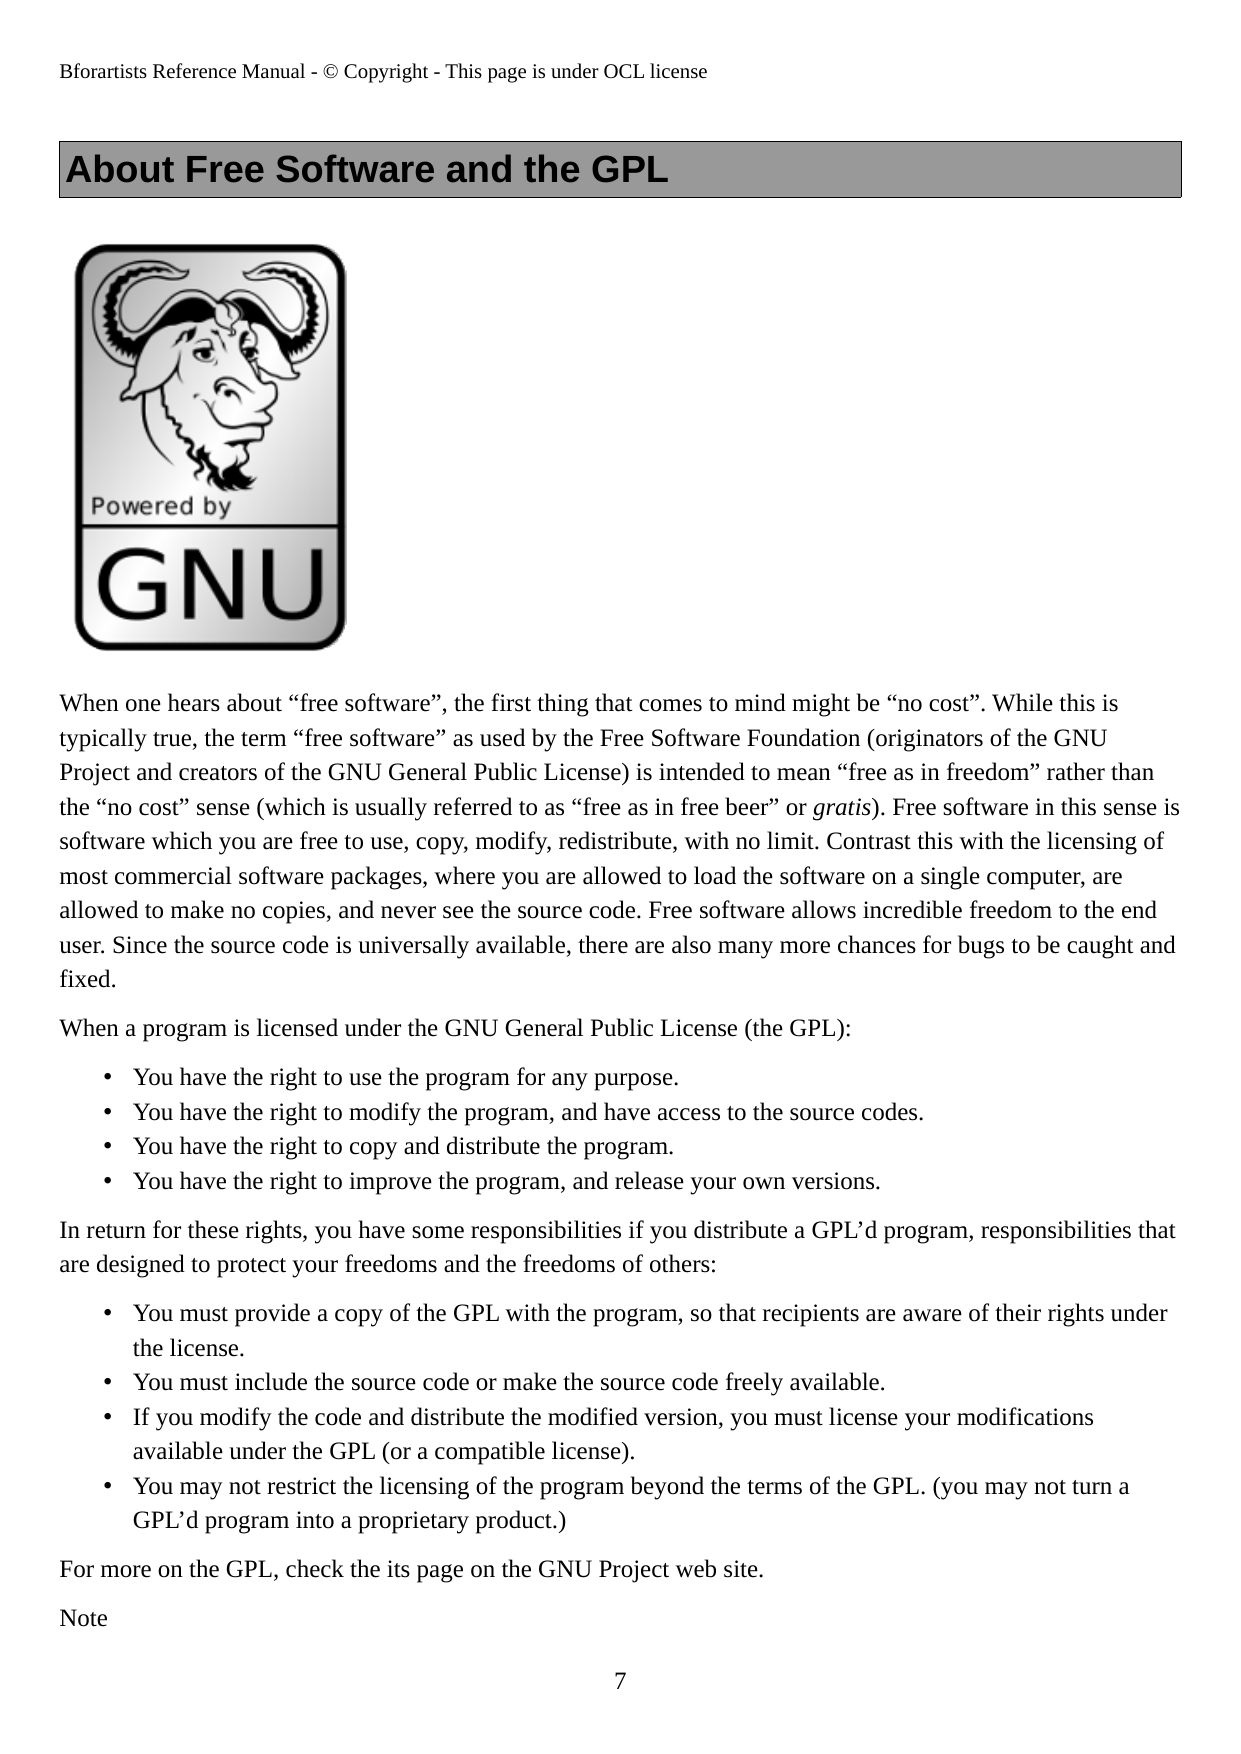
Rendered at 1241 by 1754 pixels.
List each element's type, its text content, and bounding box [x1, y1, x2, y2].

text When a program is licensed under the GNU General Public License (the GPL): [59, 1013, 1181, 1042]
picture [59, 231, 359, 663]
list You have the right to modify the program, and have access to the source codes. [103, 1097, 1181, 1126]
text For more on the GPL, check the its page on the GNU Project web site. [59, 1554, 1181, 1583]
list You may not restrict the licensing of the program beyond the terms of the GPL. (you may not turn a GPL’d program into a proprietary product.) [103, 1471, 1181, 1534]
list You must include the source code or make the source code freely available. [103, 1367, 1181, 1396]
list You have the right to use the program for any purpose. [103, 1062, 1181, 1091]
text When one hears about “free software”, the first thing that comes to mind might be “no cost”. While this is typically true, the term “free software” as used by the Free Software Foundation (originators of the GNU Project and creators of the GNU General Public License) is intended to mean “free as in freedom” rather than the “no cost” sense (which is usually referred to as “free as in free beer” or gratis). Free software in this sense is software which you are free to use, copy, modify, redistribute, with no limit. Contrast this with the licensing of most commercial software packages, where you are allowed to load the software on a single computer, are allowed to make no copies, and never see the source code. Free software allows incredible freedom to the end user. Since the source code is universally available, there are also many more chances for bugs to be caught and fixed. [59, 688, 1181, 993]
text In return for these rights, you have some responsibilities if you distribute a GPL’d program, responsibilities that are designed to protect your freedoms and the freedoms of others: [59, 1215, 1181, 1278]
list You have the right to copy and distribute the program. [103, 1131, 1181, 1160]
list You must provide a copy of the GPL with the program, so that recipients are aware of their rights under the license. [103, 1298, 1181, 1362]
list You have the right to improve the program, and release your own versions. [103, 1166, 1181, 1195]
list If you modify the code and distribute the modified version, you must license your modifications available under the GPL (or a compatible license). [103, 1402, 1181, 1465]
table_header About Free Software and the GPL [60, 142, 1181, 197]
text Note [59, 1603, 1181, 1632]
